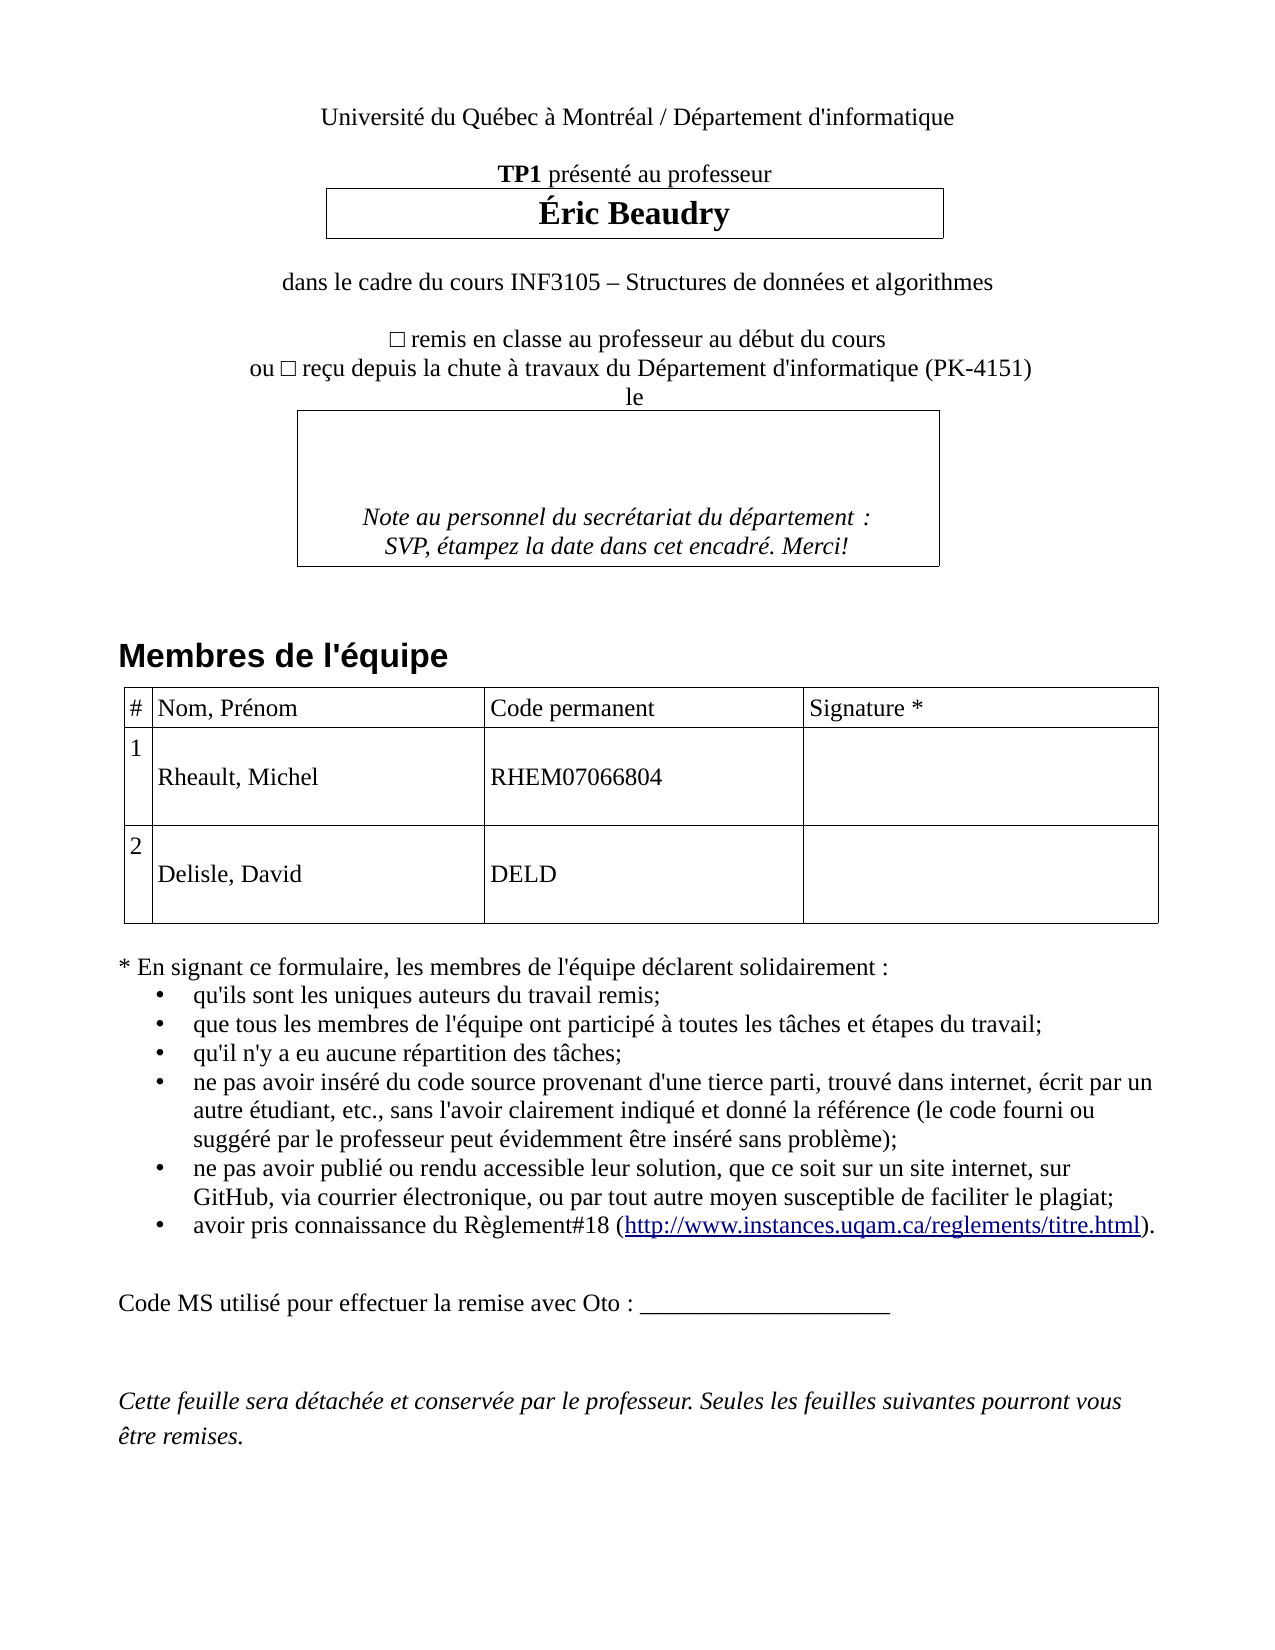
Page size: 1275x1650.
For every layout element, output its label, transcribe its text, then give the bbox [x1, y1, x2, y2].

text Université du Québec à Montréal / Département d'informatique [118, 102, 1157, 130]
list ne pas avoir inséré du code source provenant d'une tierce parti, trouvé dans internet, écrit par un autre étudiant, etc., sans l'avoir clairement indiqué et donné la référence (le code fourni ou suggéré par le professeur peut évidemment être inséré sans problème); [156, 1067, 1157, 1153]
list que tous les membres de l'équipe ont participé à toutes les tâches et étapes du travail; [156, 1009, 1157, 1038]
text ou □ reçu depuis la chute à travaux du Département d'informatique (PK-4151) [118, 353, 1157, 382]
text TP1 présenté au professeur [118, 159, 1157, 188]
list qu'ils sont les uniques auteurs du travail remis; [156, 980, 1157, 1009]
table_header Note au personnel du secrétariat du département : SVP, étampez la date dans cet encadré. Merci! [298, 411, 939, 566]
text * En signant ce formulaire, les membres de l'équipe déclarent solidairement : [118, 952, 1157, 980]
subtitle Cette feuille sera détachée et conservée par le professeur. Seules les feuilles suivantes pourront vous être remises. [118, 1386, 1157, 1449]
text □ remis en classe au professeur au début du cours [118, 324, 1157, 353]
table_cell [804, 826, 1158, 923]
list ne pas avoir publié ou rendu accessible leur solution, que ce soit sur un site internet, sur GitHub, via courrier électronique, ou par tout autre moyen susceptible de faciliter le plagiat; [156, 1153, 1157, 1210]
list qu'il n'y a eu aucune répartition des tâches; [156, 1038, 1157, 1067]
table_cell [804, 728, 1158, 825]
table_header Éric Beaudry [327, 189, 943, 238]
text le [118, 382, 1157, 410]
list avoir pris connaissance du Règlement#18 (http://www.instances.uqam.ca/reglements/titre.html). [156, 1210, 1157, 1239]
table_header Signature * [804, 688, 1158, 727]
subtitle Code MS utilisé pour effectuer la remise avec Oto : ____________________ [118, 1288, 1157, 1317]
table_cell DELD [485, 826, 803, 923]
table_cell 1 [125, 728, 152, 825]
table_cell Rheault, Michel [153, 728, 484, 825]
table_cell Delisle, David [153, 826, 484, 923]
table_cell RHEM07066804 [485, 728, 803, 825]
table_header Nom, Prénom [153, 688, 484, 727]
subtitle Membres de l'équipe [118, 636, 1157, 674]
table_header Code permanent [485, 688, 803, 727]
table_header # [125, 688, 152, 727]
table_cell 2 [125, 826, 152, 923]
text dans le cadre du cours INF3105 – Structures de données et algorithmes [118, 267, 1157, 295]
